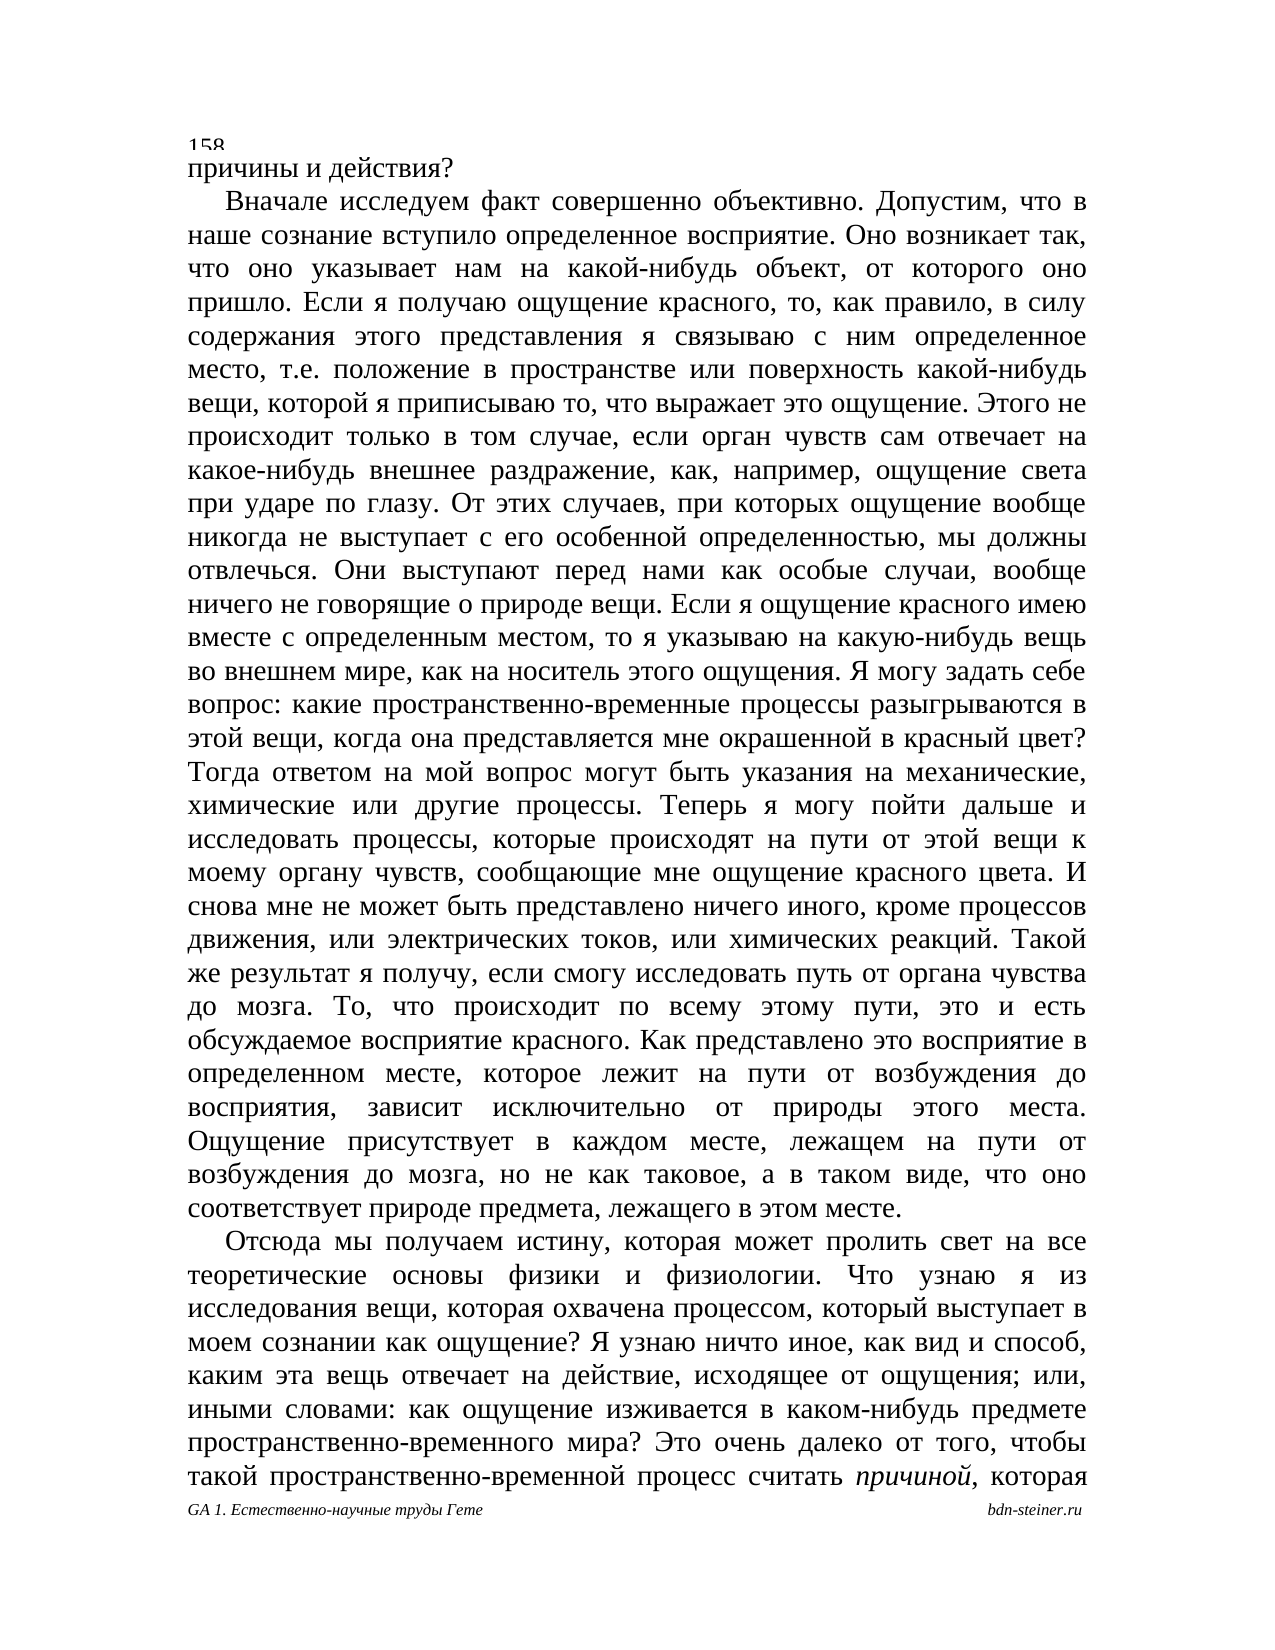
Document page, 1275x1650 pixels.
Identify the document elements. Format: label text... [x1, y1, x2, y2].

text Отсюда мы получаем истину, которая может пролить свет на все теоретические основы физики и физиологии. Что узнаю я из исследования вещи, которая охвачена процессом, который выступает в моем сознании как ощущение? Я узнаю ничто иное, как вид и способ, каким эта вещь отвечает на действие, исходящее от ощущения; или, иными словами: как ощущение изживается в каком-нибудь предмете пространственно-временного мира? Это очень далеко от того, чтобы такой пространственно-временной процесс считать причиной, которая [187, 1223, 1087, 1492]
text Вначале исследуем факт совершенно объективно. Допустим, что в наше сознание вступило определенное восприятие. Оно возникает так, что оно указывает нам на какой-нибудь объект, от которого оно пришло. Если я получаю ощущение красного, то, как правило, в силу содержания этого представления я связываю с ним определенное место, т.е. положение в пространстве или поверхность какой-нибудь вещи, которой я приписываю то, что выражает это ощущение. Этого не происходит только в том случае, если орган чувств сам отвечает на какое-нибудь внешнее раздражение, как, например, ощущение света при ударе по глазу. От этих случаев, при которых ощущение вообще никогда не выступает с его особенной определенностью, мы должны отвлечься. Они выступают перед нами как особые случаи, вообще ничего не говорящие о природе вещи. Если я ощущение красного имею вместе с определенным местом, то я указываю на какую-нибудь вещь во внешнем мире, как на носитель этого ощущения. Я могу задать себе вопрос: какие пространственно-временные процессы разыгрываются в этой вещи, когда она представляется мне окрашенной в красный цвет? Тогда ответом на мой вопрос могут быть указания на механические, химические или другие процессы. Теперь я могу пойти дальше и исследовать процессы, которые происходят на пути от этой вещи к моему органу чувств, сообщающие мне ощущение красного цвета. И снова мне не может быть представлено ничего иного, кроме процессов движения, или электрических токов, или химических реакций. Такой же результат я получу, если смогу исследовать путь от органа чувства до мозга. То, что происходит по всему этому пути, это и есть обсуждаемое восприятие красного. Как представлено это восприятие в определенном месте, которое лежит на пути от возбуждения до восприятия, зависит исключительно от природы этого места. Ощущение присутствует в каждом месте, лежащем на пути от возбуждения до мозга, но не как таковое, а в таком виде, что оно соответствует природе предмета, лежащего в этом месте. [187, 183, 1087, 1223]
text причины и действия? [187, 150, 1087, 183]
